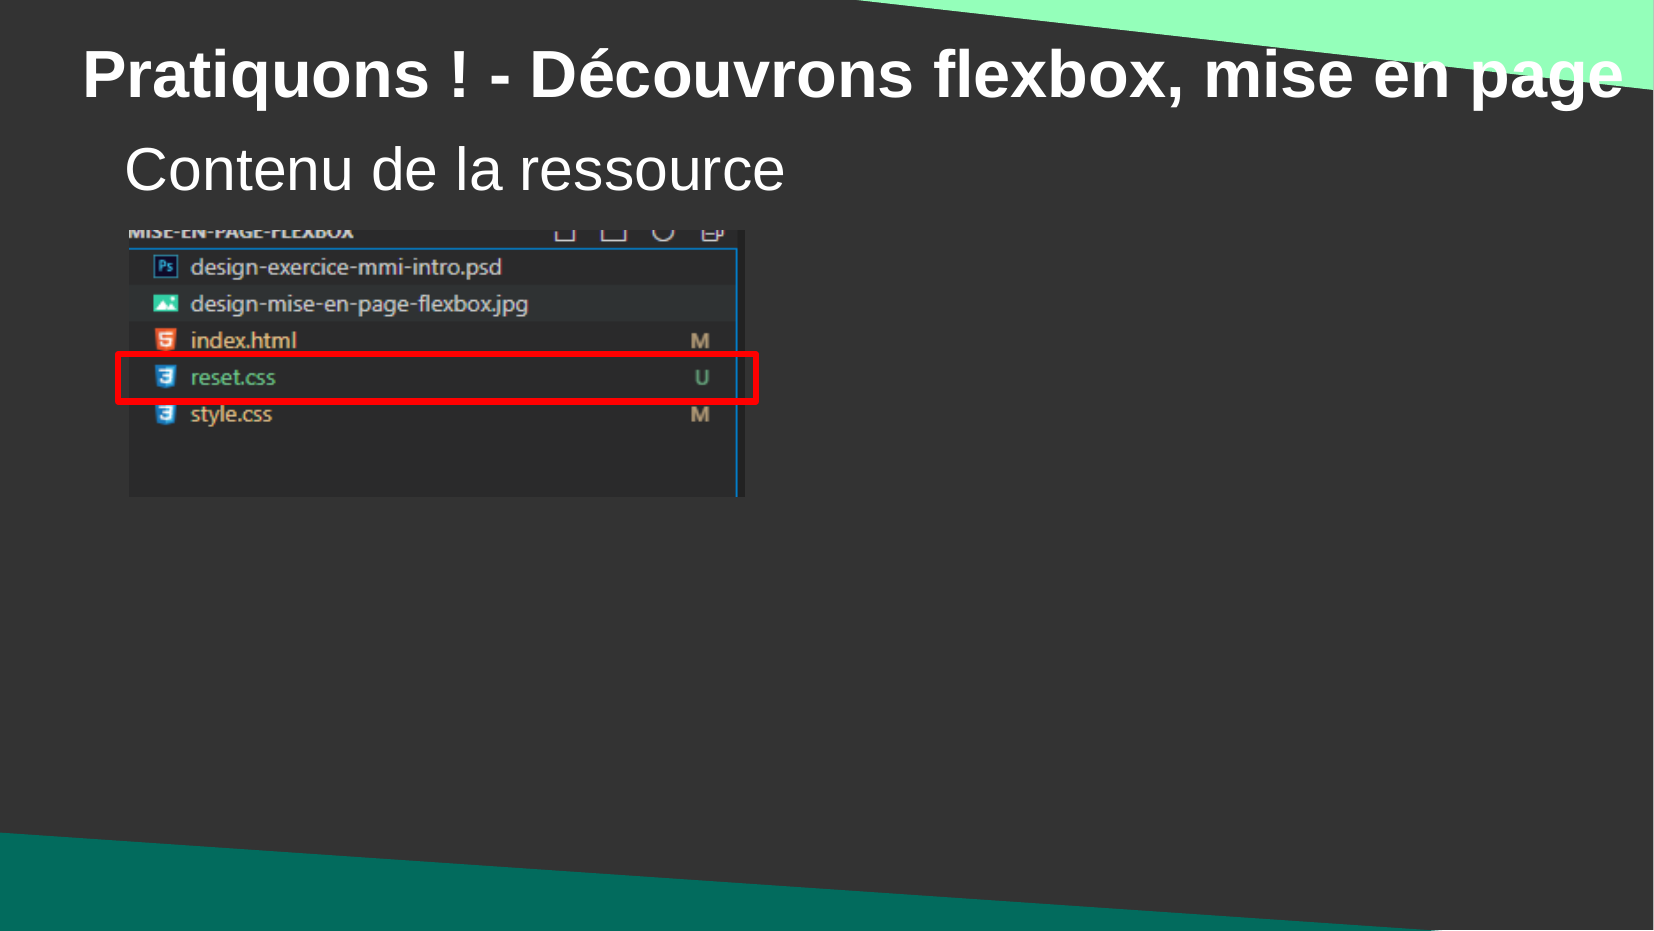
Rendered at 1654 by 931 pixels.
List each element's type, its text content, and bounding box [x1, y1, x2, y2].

title Pratiquons ! - Découvrons flexbox, mise en page [82, 37, 1630, 112]
picture [129, 230, 745, 351]
picture [129, 405, 745, 497]
list Contenu de la ressource [67, 135, 1607, 204]
text_box [856, 0, 1654, 91]
picture [129, 357, 745, 398]
